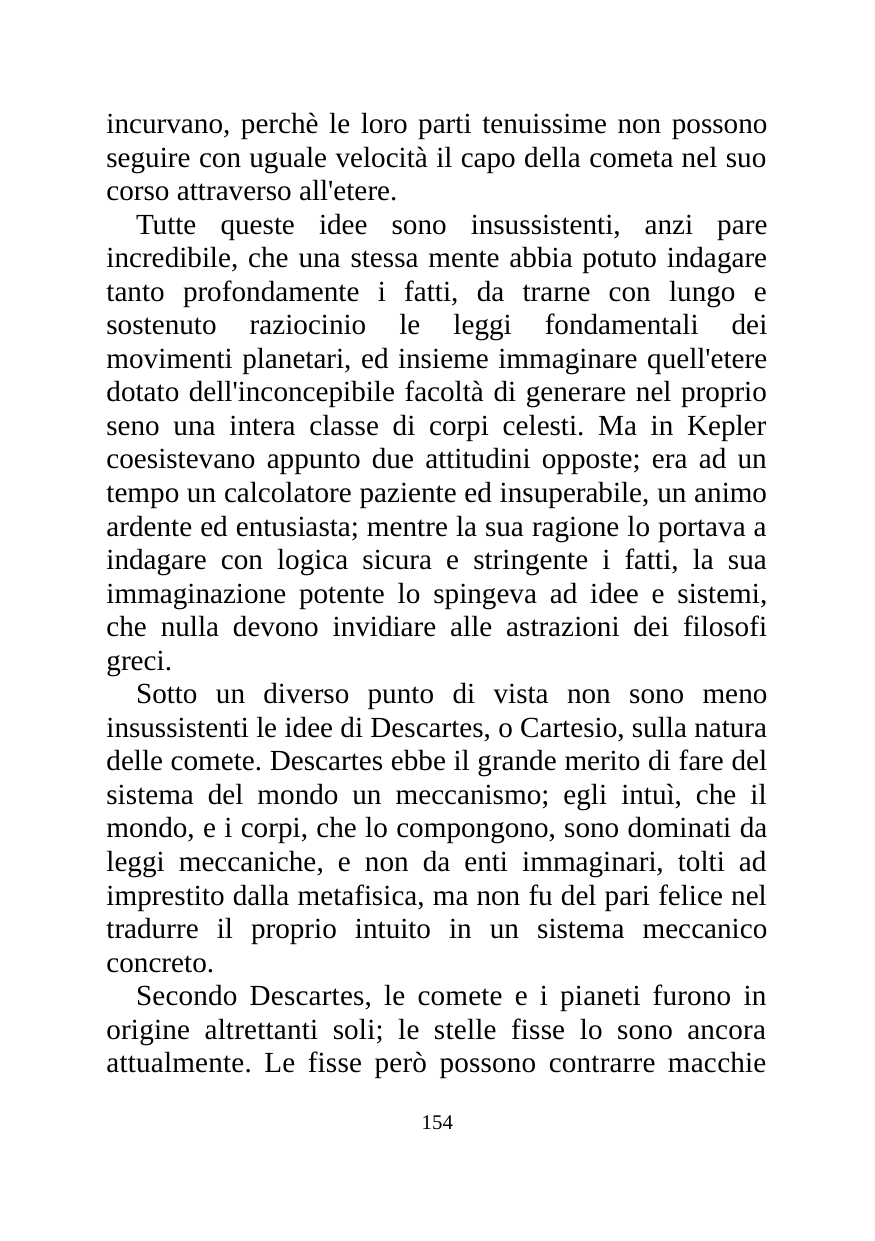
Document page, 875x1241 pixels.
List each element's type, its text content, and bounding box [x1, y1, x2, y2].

text incurvano, perchè le loro parti tenuissime non possono seguire con uguale velocità il capo della cometa nel suo corso attraverso all'etere. [106, 106, 768, 207]
text Sotto un diverso punto di vista non sono meno insussistenti le idee di Descartes, o Cartesio, sulla natura delle comete. Descartes ebbe il grande merito di fare del sistema del mondo un meccanismo; egli intuì, che il mondo, e i corpi, che lo compongono, sono dominati da leggi meccaniche, e non da enti immaginari, tolti ad imprestito dalla metafisica, ma non fu del pari felice nel tradurre il proprio intuito in un sistema meccanico concreto. [106, 676, 768, 978]
text Secondo Descartes, le comete e i pianeti furono in origine altrettanti soli; le stelle fisse lo sono ancora attualmente. Le fisse però possono contrarre macchie [106, 978, 768, 1079]
text Tutte queste idee sono insussistenti, anzi pare incredibile, che una stessa mente abbia potuto indagare tanto profondamente i fatti, da trarne con lungo e sostenuto raziocinio le leggi fondamentali dei movimenti planetari, ed insieme immaginare quell'etere dotato dell'inconcepibile facoltà di generare nel proprio seno una intera classe di corpi celesti. Ma in Kepler coesistevano appunto due attitudini opposte; era ad un tempo un calcolatore paziente ed insuperabile, un animo ardente ed entusiasta; mentre la sua ragione lo portava a indagare con logica sicura e stringente i fatti, la sua immaginazione potente lo spingeva ad idee e sistemi, che nulla devono invidiare alle astrazioni dei filosofi greci. [106, 207, 768, 676]
